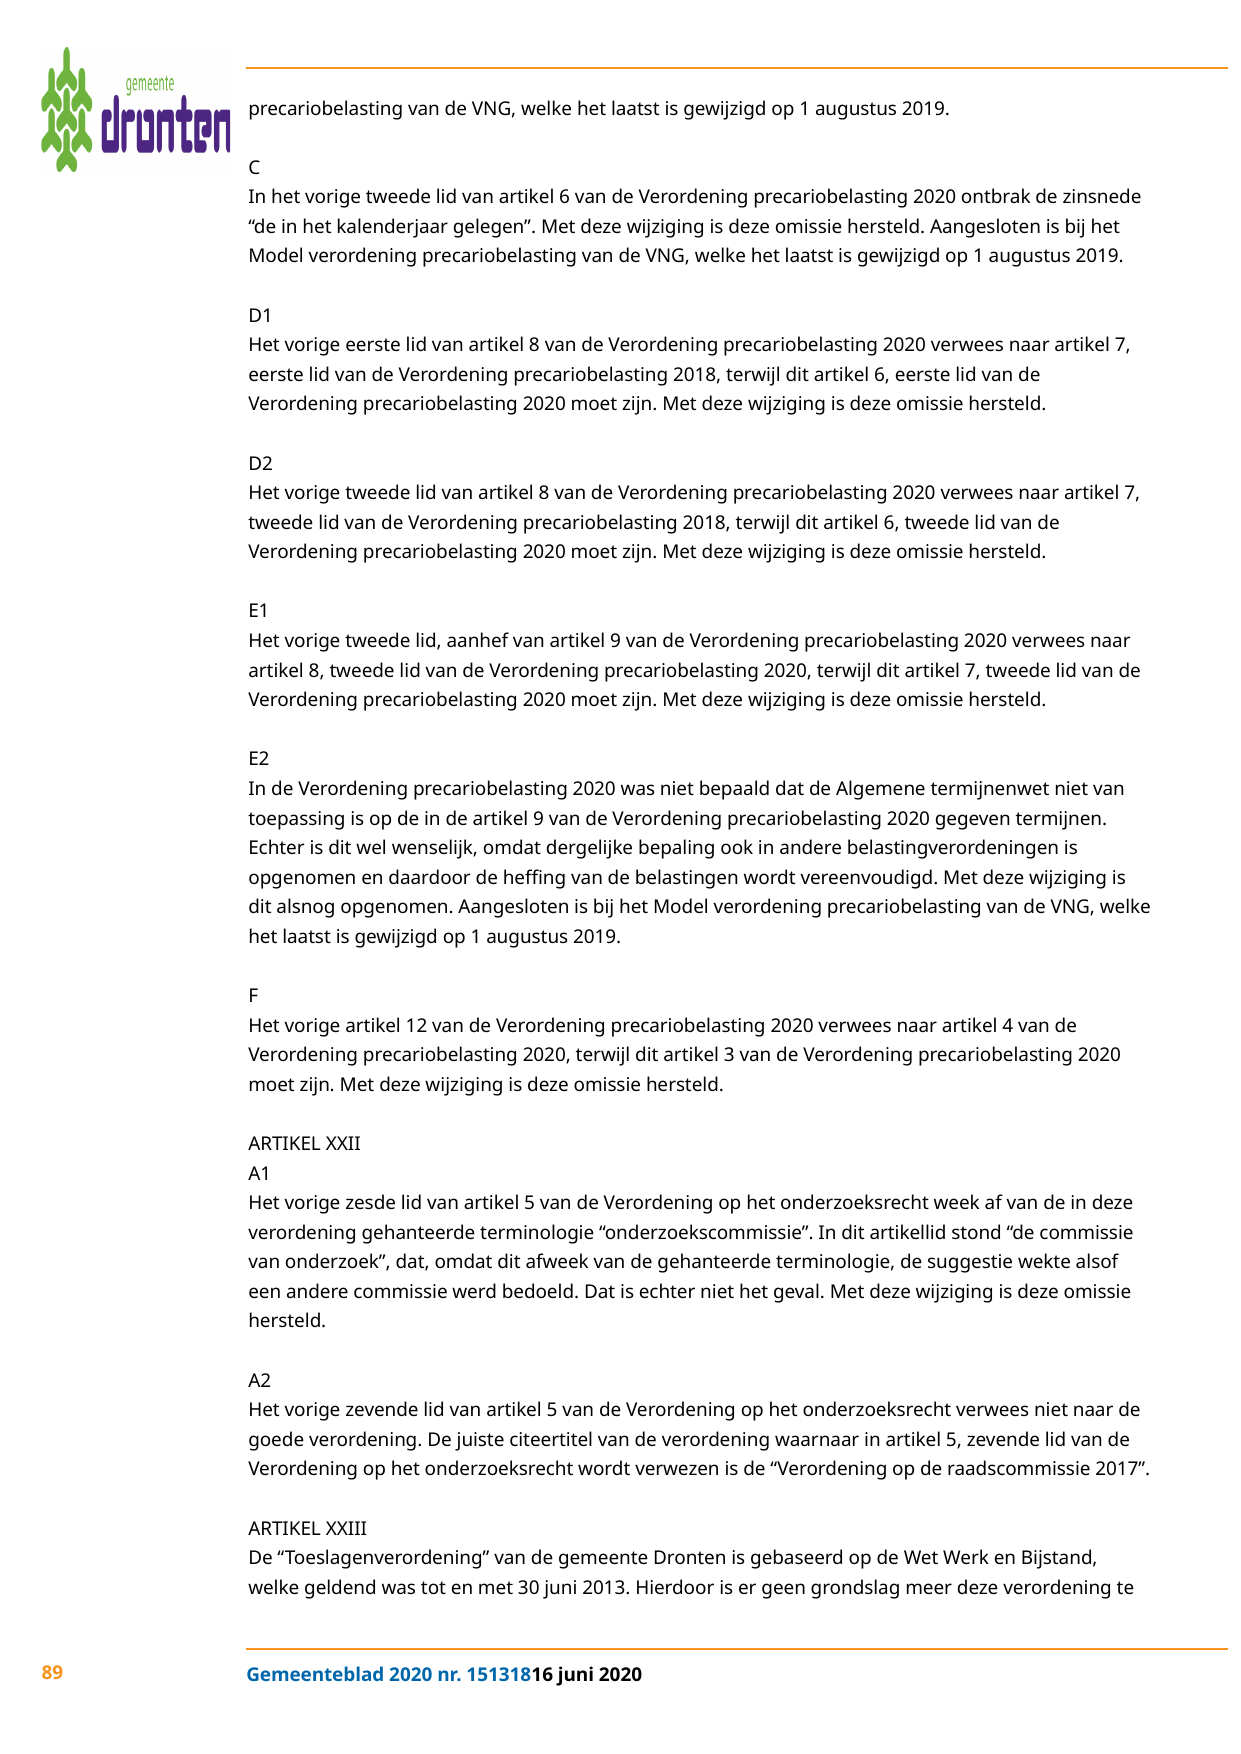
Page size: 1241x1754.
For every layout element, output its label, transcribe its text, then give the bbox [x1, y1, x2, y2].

text ARTIKEL XXIII [248, 1515, 1152, 1541]
text E1 [248, 598, 1152, 623]
text E2 [248, 746, 1152, 771]
text Het vorige zevende lid van artikel 5 van de Verordening op het onderzoeksrecht verwees niet naar de goede verordening. De juiste citeertitel van de verordening waarnaar in artikel 5, zevende lid van de Verordening op het onderzoeksrecht wordt verwezen is de “Verordening op de raadscommissie 2017”. [248, 1396, 1152, 1481]
text C [248, 154, 1152, 180]
text D1 [248, 302, 1152, 328]
text Het vorige zesde lid van artikel 5 van de Verordening op het onderzoeksrecht week af van de in deze verordening gehanteerde terminologie “onderzoekscommissie”. In dit artikellid stond “de commissie van onderzoek”, dat, omdat dit afweek van de gehanteerde terminologie, de suggestie wekte alsof een andere commissie werd bedoeld. Dat is echter niet het geval. Met deze wijziging is deze omissie hersteld. [248, 1189, 1152, 1333]
text precariobelasting van de VNG, welke het laatst is gewijzigd op 1 augustus 2019. [248, 95, 1152, 121]
picture [41, 47, 231, 172]
text A2 [248, 1367, 1152, 1393]
text D2 [248, 450, 1152, 476]
text F [248, 982, 1152, 1008]
text Het vorige tweede lid van artikel 8 van de Verordening precariobelasting 2020 verwees naar artikel 7, tweede lid van de Verordening precariobelasting 2018, terwijl dit artikel 6, tweede lid van de Verordening precariobelasting 2020 moet zijn. Met deze wijziging is deze omissie hersteld. [248, 479, 1152, 564]
text ARTIKEL XXII [248, 1130, 1152, 1156]
text In de Verordening precariobelasting 2020 was niet bepaald dat de Algemene termijnenwet niet van toepassing is op de in de artikel 9 van de Verordening precariobelasting 2020 gegeven termijnen. Echter is dit wel wenselijk, omdat dergelijke bepaling ook in andere belastingverordeningen is opgenomen en daardoor de heffing van de belastingen wordt vereenvoudigd. Met deze wijziging is dit alsnog opgenomen. Aangesloten is bij het Model verordening precariobelasting van de VNG, welke het laatst is gewijzigd op 1 augustus 2019. [248, 775, 1152, 949]
text A1 [248, 1160, 1152, 1186]
text Het vorige tweede lid, aanhef van artikel 9 van de Verordening precariobelasting 2020 verwees naar artikel 8, tweede lid van de Verordening precariobelasting 2020, terwijl dit artikel 7, tweede lid van de Verordening precariobelasting 2020 moet zijn. Met deze wijziging is deze omissie hersteld. [248, 627, 1152, 712]
text De “Toeslagenverordening” van de gemeente Dronten is gebaseerd op de Wet Werk en Bijstand, welke geldend was tot en met 30 juni 2013. Hierdoor is er geen grondslag meer deze verordening te [248, 1544, 1152, 1600]
text Het vorige eerste lid van artikel 8 van de Verordening precariobelasting 2020 verwees naar artikel 7, eerste lid van de Verordening precariobelasting 2018, terwijl dit artikel 6, eerste lid van de Verordening precariobelasting 2020 moet zijn. Met deze wijziging is deze omissie hersteld. [248, 331, 1152, 416]
text Het vorige artikel 12 van de Verordening precariobelasting 2020 verwees naar artikel 4 van de Verordening precariobelasting 2020, terwijl dit artikel 3 van de Verordening precariobelasting 2020 moet zijn. Met deze wijziging is deze omissie hersteld. [248, 1012, 1152, 1097]
text In het vorige tweede lid van artikel 6 van de Verordening precariobelasting 2020 ontbrak de zinsnede “de in het kalenderjaar gelegen”. Met deze wijziging is deze omissie hersteld. Aangesloten is bij het Model verordening precariobelasting van de VNG, welke het laatst is gewijzigd op 1 augustus 2019. [248, 183, 1152, 268]
